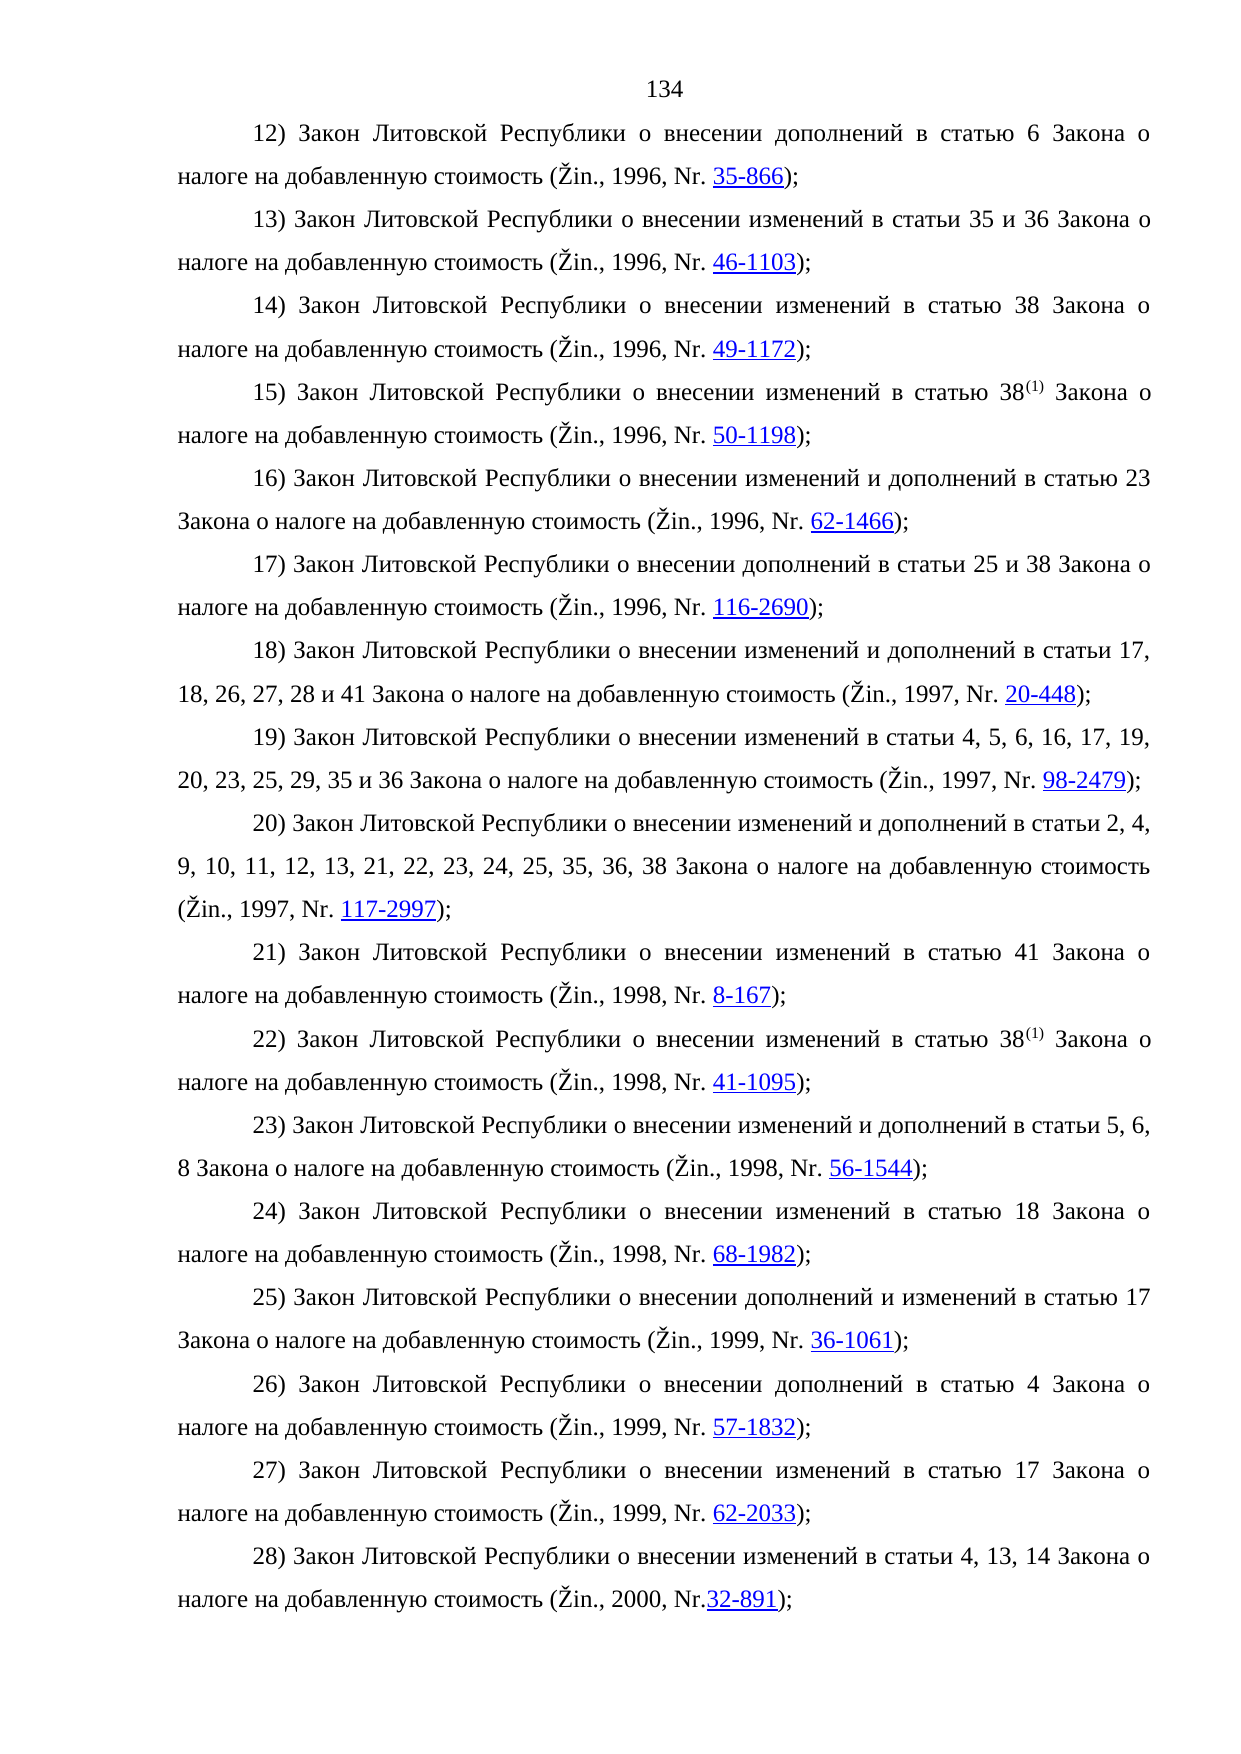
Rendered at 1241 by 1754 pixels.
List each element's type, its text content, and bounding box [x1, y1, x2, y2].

text 18) Закон Литовской Республики о внесении изменений и дополнений в статьи 17, 18, 26, 27, 28 и 41 Закона о налоге на добавленную стоимость (Žin., 1997, Nr. 20-448); [177, 636, 1152, 707]
text 26) Закон Литовской Республики о внесении дополнений в статью 4 Закона о налоге на добавленную стоимость (Žin., 1999, Nr. 57-1832); [177, 1369, 1152, 1441]
text 16) Закон Литовской Республики о внесении изменений и дополнений в статью 23 Закона о налоге на добавленную стоимость (Žin., 1996, Nr. 62-1466); [177, 463, 1152, 535]
text 13) Закон Литовской Республики о внесении изменений в статьи 35 и 36 Закона о налоге на добавленную стоимость (Žin., 1996, Nr. 46-1103); [177, 204, 1152, 276]
text 19) Закон Литовской Республики о внесении изменений в статьи 4, 5, 6, 16, 17, 19, 20, 23, 25, 29, 35 и 36 Закона о налоге на добавленную стоимость (Žin., 1997, Nr. 98-2479); [177, 722, 1152, 794]
text 22) Закон Литовской Республики о внесении изменений в статью 38(1) Закона о налоге на добавленную стоимость (Žin., 1998, Nr. 41-1095); [177, 1024, 1152, 1096]
text 21) Закон Литовской Республики о внесении изменений в статью 41 Закона о налоге на добавленную стоимость (Žin., 1998, Nr. 8-167); [177, 937, 1152, 1009]
text 24) Закон Литовской Республики о внесении изменений в статью 18 Закона о налоге на добавленную стоимость (Žin., 1998, Nr. 68-1982); [177, 1196, 1152, 1268]
text 17) Закон Литовской Республики о внесении дополнений в статьи 25 и 38 Закона о налоге на добавленную стоимость (Žin., 1996, Nr. 116-2690); [177, 549, 1152, 621]
text 15) Закон Литовской Республики о внесении изменений в статью 38(1) Закона о налоге на добавленную стоимость (Žin., 1996, Nr. 50-1198); [177, 377, 1152, 449]
text 25) Закон Литовской Республики о внесении дополнений и изменений в статью 17 Закона о налоге на добавленную стоимость (Žin., 1999, Nr. 36-1061); [177, 1282, 1152, 1354]
text 23) Закон Литовской Республики о внесении изменений и дополнений в статьи 5, 6, 8 Закона о налоге на добавленную стоимость (Žin., 1998, Nr. 56-1544); [177, 1110, 1152, 1182]
text 14) Закон Литовской Республики о внесении изменений в статью 38 Закона о налоге на добавленную стоимость (Žin., 1996, Nr. 49-1172); [177, 291, 1152, 362]
text 27) Закон Литовской Республики о внесении изменений в статью 17 Закона о налоге на добавленную стоимость (Žin., 1999, Nr. 62-2033); [177, 1455, 1152, 1527]
text 12) Закон Литовской Республики о внесении дополнений в статью 6 Закона о налоге на добавленную стоимость (Žin., 1996, Nr. 35-866); [177, 118, 1152, 190]
text 20) Закон Литовской Республики о внесении изменений и дополнений в статьи 2, 4, 9, 10, 11, 12, 13, 21, 22, 23, 24, 25, 35, 36, 38 Закона о налоге на добавленную стоимость (Žin., 1997, Nr. 117-2997); [177, 808, 1152, 923]
text 28) Закон Литовской Республики о внесении изменений в статьи 4, 13, 14 Закона о налоге на добавленную стоимость (Žin., 2000, Nr.32-891); [177, 1541, 1152, 1613]
